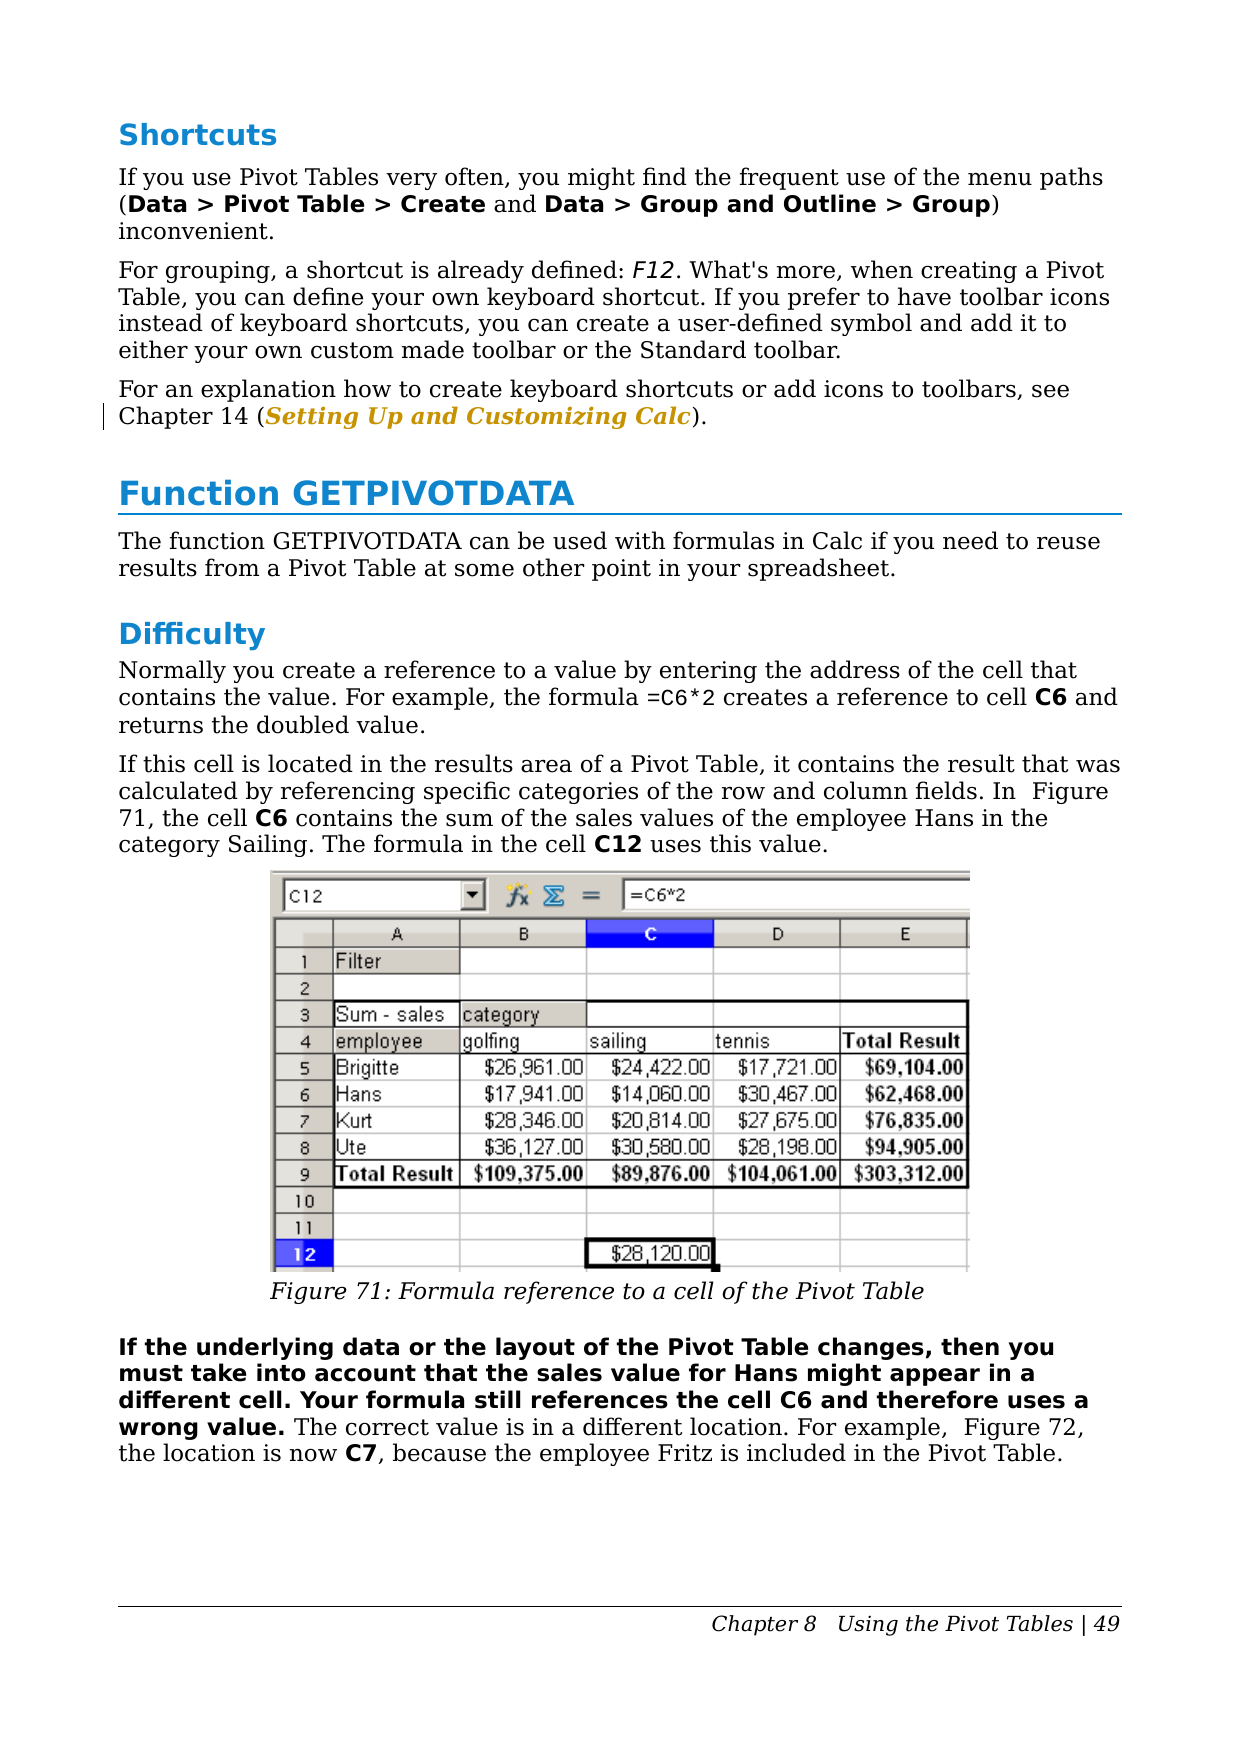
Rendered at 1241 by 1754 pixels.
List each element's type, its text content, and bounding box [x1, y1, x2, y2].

text If this cell is located in the results area of a Pivot Table, it contains the result that was calculated by referencing specific categories of the row and column fields. In Figure 71, the cell C6 contains the sum of the sales values of the employee Hans in the category Sailing. The formula in the cell C12 uses this value. [118, 751, 1122, 858]
text Normally you create a reference to a value by entering the address of the cell that contains the value. For example, the formula =C6*2 creates a reference to cell C6 and returns the doubled value. [118, 657, 1122, 739]
text For grouping, a shortcut is already defined: F12. What's more, when creating a Pivot Table, you can define your own keyboard shortcut. If you prefer to have toolbar icons instead of keyboard shortcuts, you can create a user-defined symbol and add it to either your own custom made toolbar or the Standard toolbar. [118, 257, 1122, 364]
subtitle Shortcuts [118, 118, 1122, 152]
text Figure 71: Formula reference to a cell of the Pivot Table [270, 1278, 970, 1305]
text The function GETPIVOTDATA can be used with formulas in Calc if you need to reuse results from a Pivot Table at some other point in your spreadsheet. [118, 528, 1122, 581]
subtitle Difficulty [118, 617, 1122, 651]
picture [270, 870, 970, 1272]
subtitle Function GETPIVOTDATA [118, 474, 1122, 513]
text For an explanation how to create keyboard shortcuts or add icons to toolbars, see Chapter 14 (Setting Up and Customizing Calc). [118, 376, 1122, 430]
text If you use Pivot Tables very often, you might find the frequent use of the menu paths (Data > Pivot Table > Create and Data > Group and Outline > Group) inconvenient. [118, 164, 1122, 244]
text If the underlying data or the layout of the Pivot Table changes, then you must take into account that the sales value for Hans might appear in a different cell. Your formula still references the cell C6 and therefore uses a wrong value. The correct value is in a different location. For example, Figure 72, the location is now C7, because the employee Fritz is included in the Pivot Table. [118, 1334, 1122, 1467]
